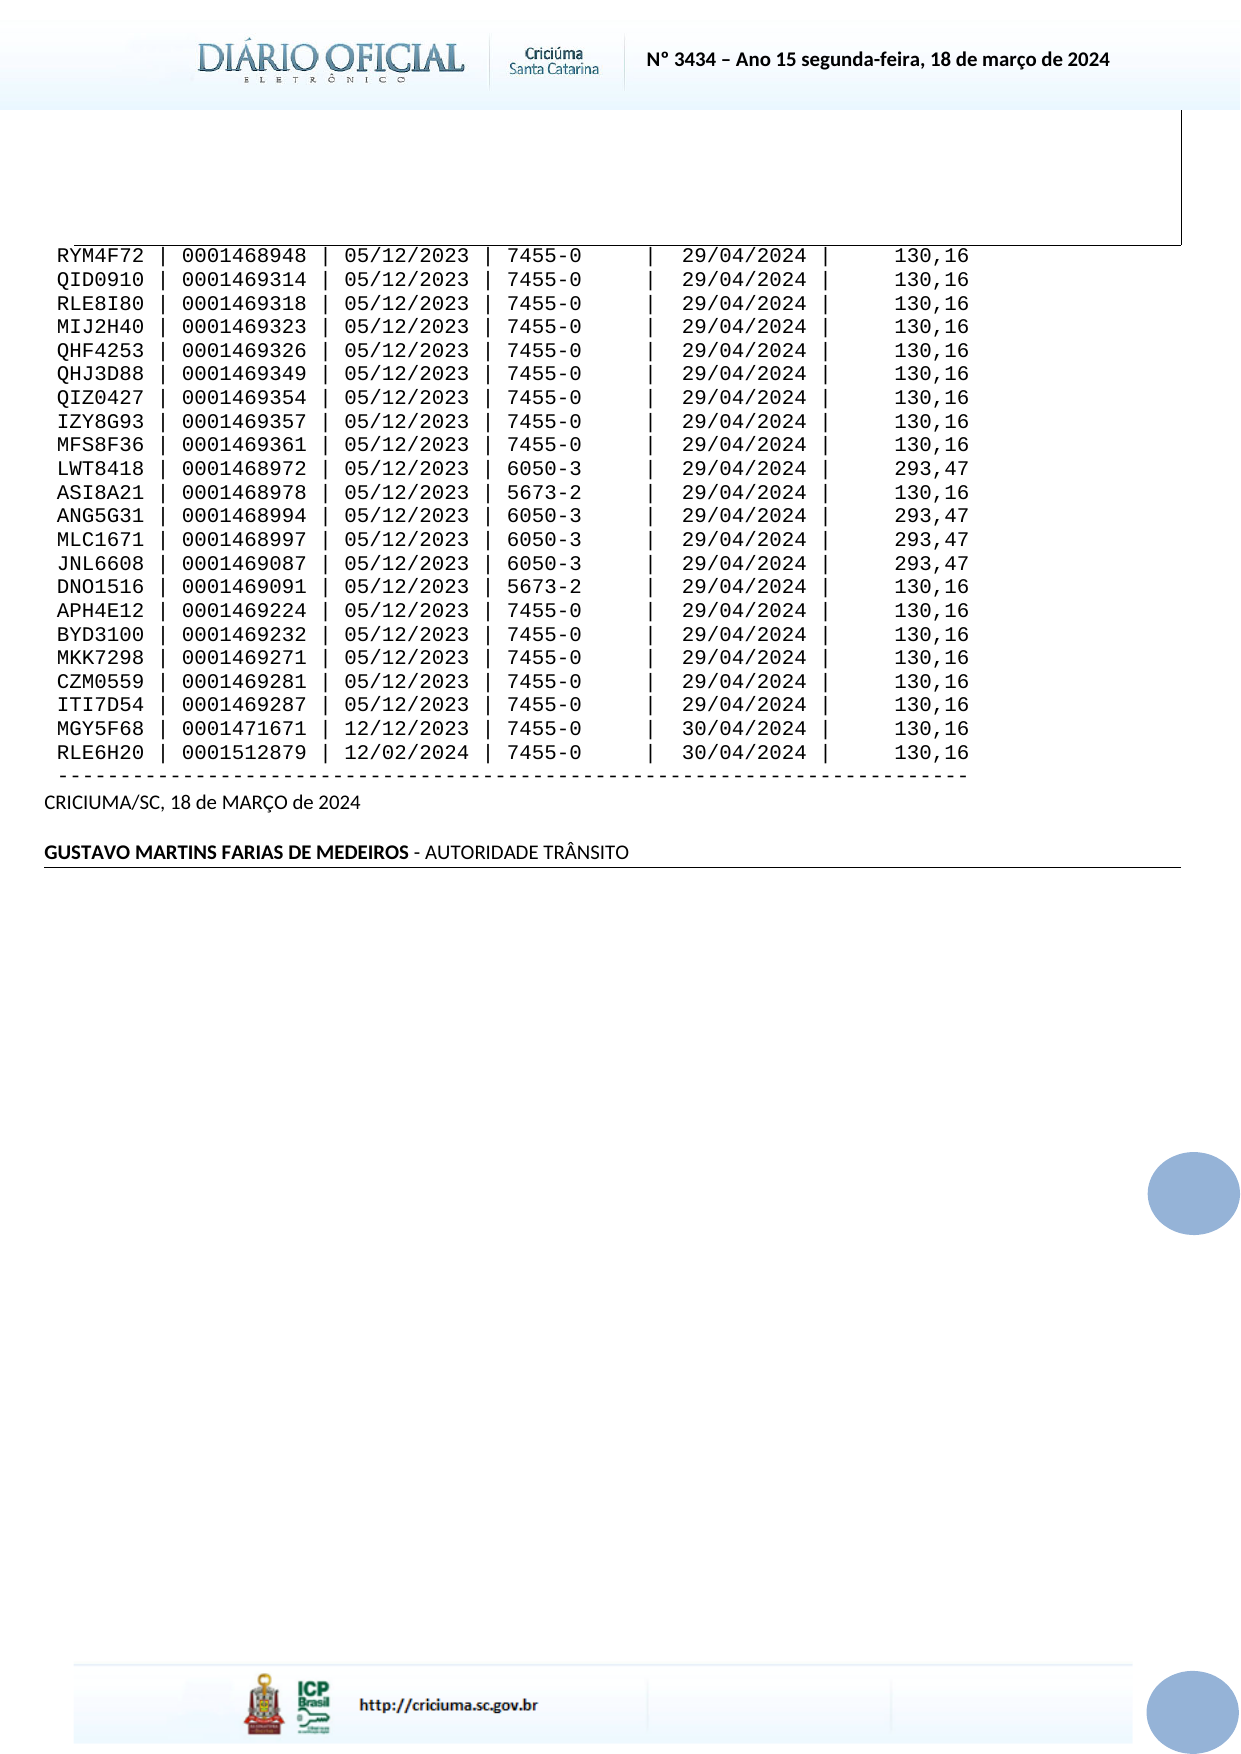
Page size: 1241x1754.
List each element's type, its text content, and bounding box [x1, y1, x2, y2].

text ANG5G31 | 0001468994 | 05/12/2023 | 6050-3 | 29/04/2024 | 293,47 [44, 505, 1181, 529]
text JNL6608 | 0001469087 | 05/12/2023 | 6050-3 | 29/04/2024 | 293,47 [44, 553, 1181, 576]
text MLC1671 | 0001468997 | 05/12/2023 | 6050-3 | 29/04/2024 | 293,47 [44, 529, 1181, 553]
text GUSTAVO MARTINS FARIAS DE MEDEIROS - AUTORIDADE TRÂNSITO [44, 839, 1181, 867]
text ITI7D54 | 0001469287 | 05/12/2023 | 7455-0 | 29/04/2024 | 130,16 [44, 694, 1181, 718]
text MGY5F68 | 0001471671 | 12/12/2023 | 7455-0 | 30/04/2024 | 130,16 [44, 718, 1181, 742]
text MFS8F36 | 0001469361 | 05/12/2023 | 7455-0 | 29/04/2024 | 130,16 [44, 434, 1181, 458]
text LWT8418 | 0001468972 | 05/12/2023 | 6050-3 | 29/04/2024 | 293,47 [44, 458, 1181, 482]
text MIJ2H40 | 0001469323 | 05/12/2023 | 7455-0 | 29/04/2024 | 130,16 [44, 316, 1181, 340]
text QHJ3D88 | 0001469349 | 05/12/2023 | 7455-0 | 29/04/2024 | 130,16 [44, 363, 1181, 387]
text IZY8G93 | 0001469357 | 05/12/2023 | 7455-0 | 29/04/2024 | 130,16 [44, 411, 1181, 434]
text BYD3100 | 0001469232 | 05/12/2023 | 7455-0 | 29/04/2024 | 130,16 [44, 623, 1181, 647]
text CZM0559 | 0001469281 | 05/12/2023 | 7455-0 | 29/04/2024 | 130,16 [44, 671, 1181, 694]
text RLE6H20 | 0001512879 | 12/02/2024 | 7455-0 | 30/04/2024 | 130,16 [44, 742, 1181, 765]
text CRICIUMA/SC, 18 de MARÇO de 2024 [44, 789, 1181, 816]
text APH4E12 | 0001469224 | 05/12/2023 | 7455-0 | 29/04/2024 | 130,16 [44, 600, 1181, 623]
text QID0910 | 0001469314 | 05/12/2023 | 7455-0 | 29/04/2024 | 130,16 [44, 269, 1181, 292]
text DNO1516 | 0001469091 | 05/12/2023 | 5673-2 | 29/04/2024 | 130,16 [44, 576, 1181, 600]
text ------------------------------------------------------------------------- [44, 765, 1181, 789]
text RYM4F72 | 0001468948 | 05/12/2023 | 7455-0 | 29/04/2024 | 130,16 [44, 245, 1181, 269]
text RLE8I80 | 0001469318 | 05/12/2023 | 7455-0 | 29/04/2024 | 130,16 [44, 292, 1181, 316]
text QHF4253 | 0001469326 | 05/12/2023 | 7455-0 | 29/04/2024 | 130,16 [44, 340, 1181, 363]
text ASI8A21 | 0001468978 | 05/12/2023 | 5673-2 | 29/04/2024 | 130,16 [44, 482, 1181, 505]
text QIZ0427 | 0001469354 | 05/12/2023 | 7455-0 | 29/04/2024 | 130,16 [44, 387, 1181, 411]
text MKK7298 | 0001469271 | 05/12/2023 | 7455-0 | 29/04/2024 | 130,16 [44, 647, 1181, 671]
